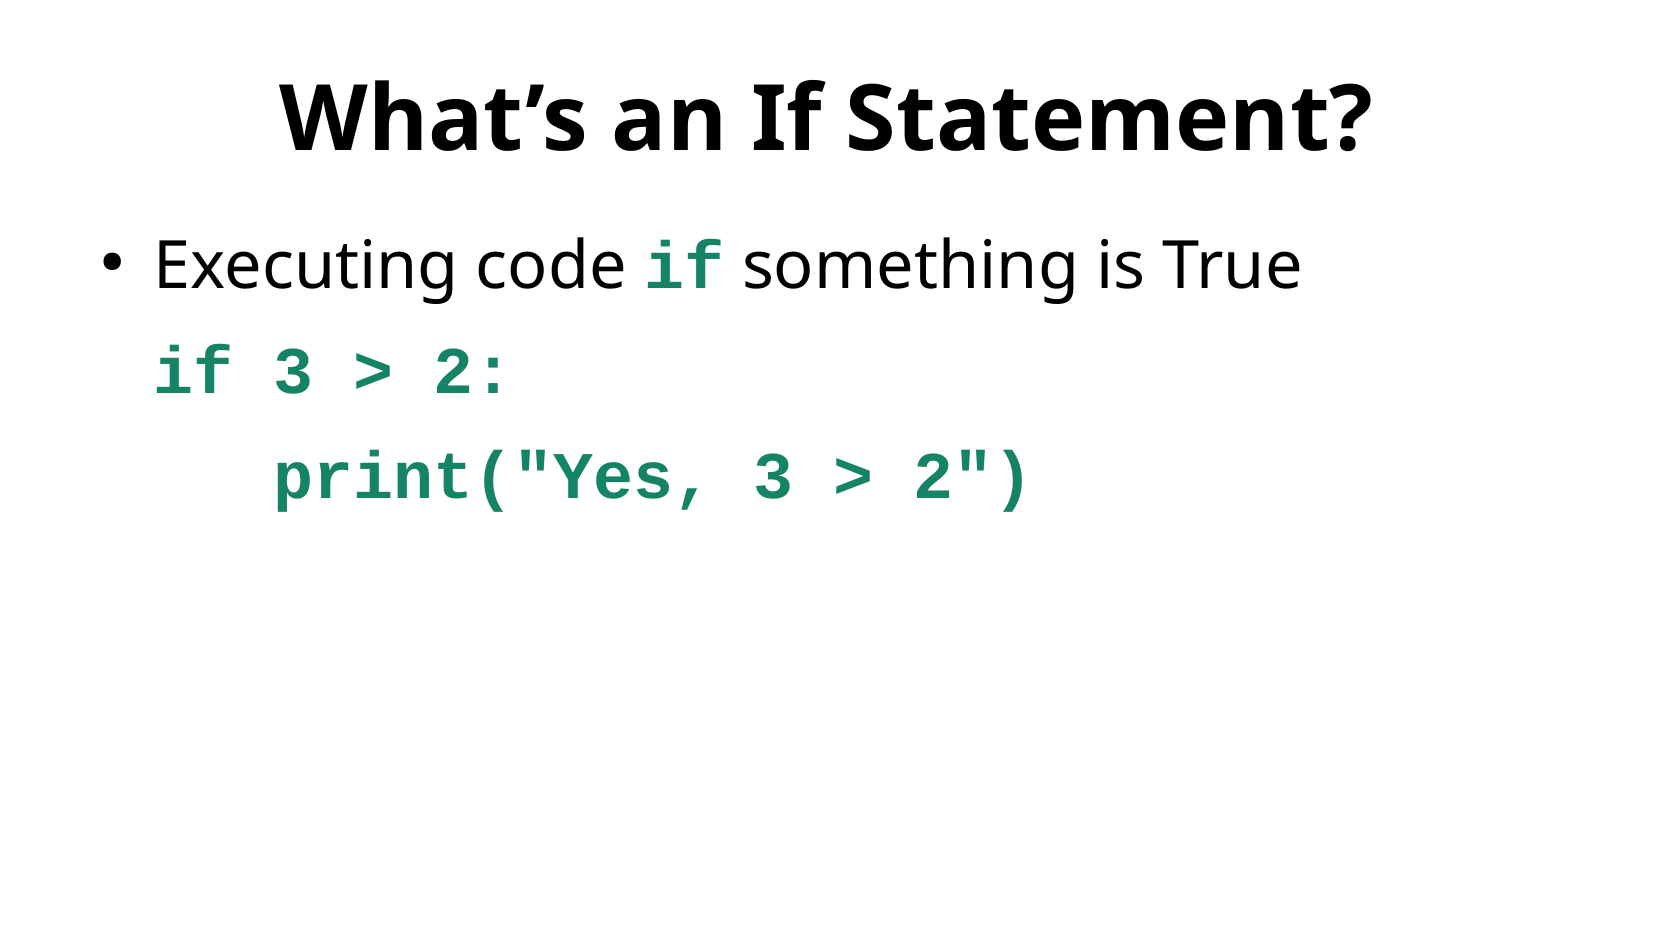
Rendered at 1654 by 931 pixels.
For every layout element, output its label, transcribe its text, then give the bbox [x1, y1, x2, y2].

list Executing code if something is True if 3 > 2: print("Yes, 3 > 2") [82, 217, 1571, 758]
title What’s an If Statement? [82, 37, 1571, 193]
